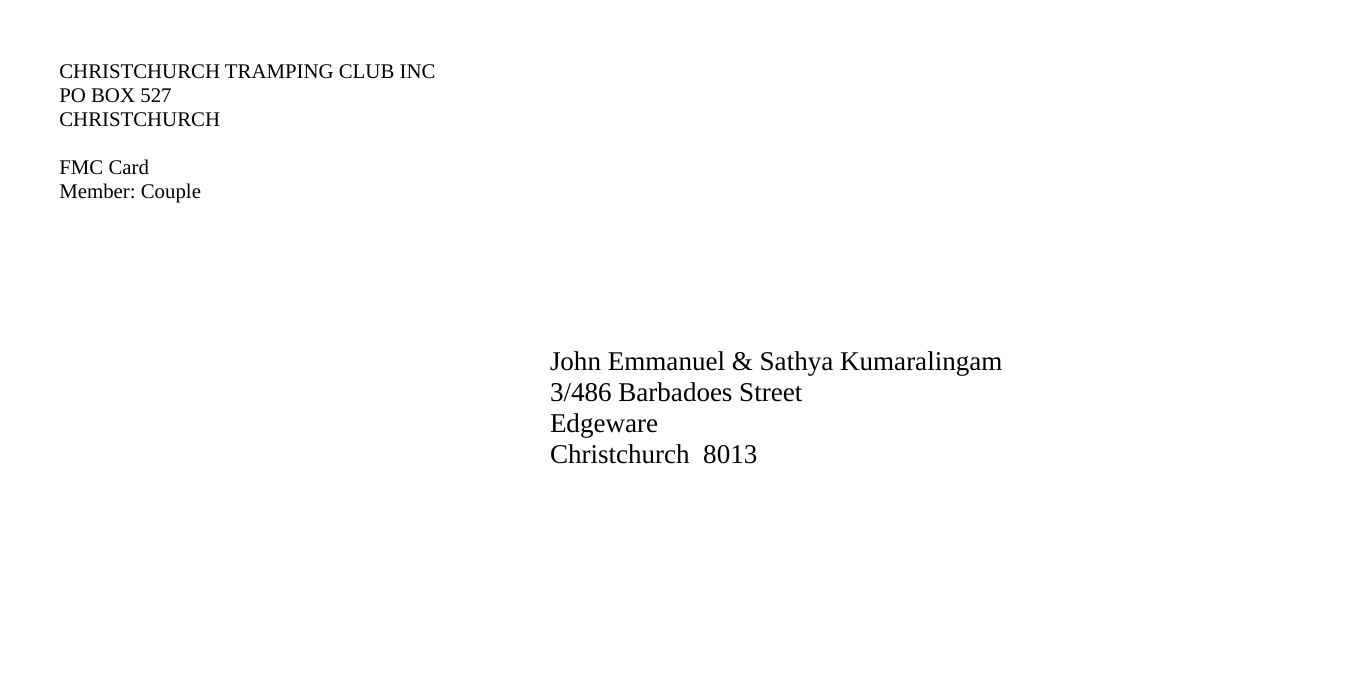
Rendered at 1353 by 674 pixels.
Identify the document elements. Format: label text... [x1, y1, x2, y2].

text 3/486 Barbadoes Street [550, 376, 1293, 407]
text CHRISTCHURCH TRAMPING CLUB INC [59, 59, 1293, 83]
text Christchurch 8013 [550, 438, 1293, 469]
text CHRISTCHURCH [59, 107, 1293, 131]
text FMC Card [59, 155, 1293, 179]
text Edgeware [550, 407, 1293, 438]
text Member: Couple [59, 179, 1293, 203]
text John Emmanuel & Sathya Kumaralingam [550, 345, 1293, 376]
text PO BOX 527 [59, 83, 1293, 107]
